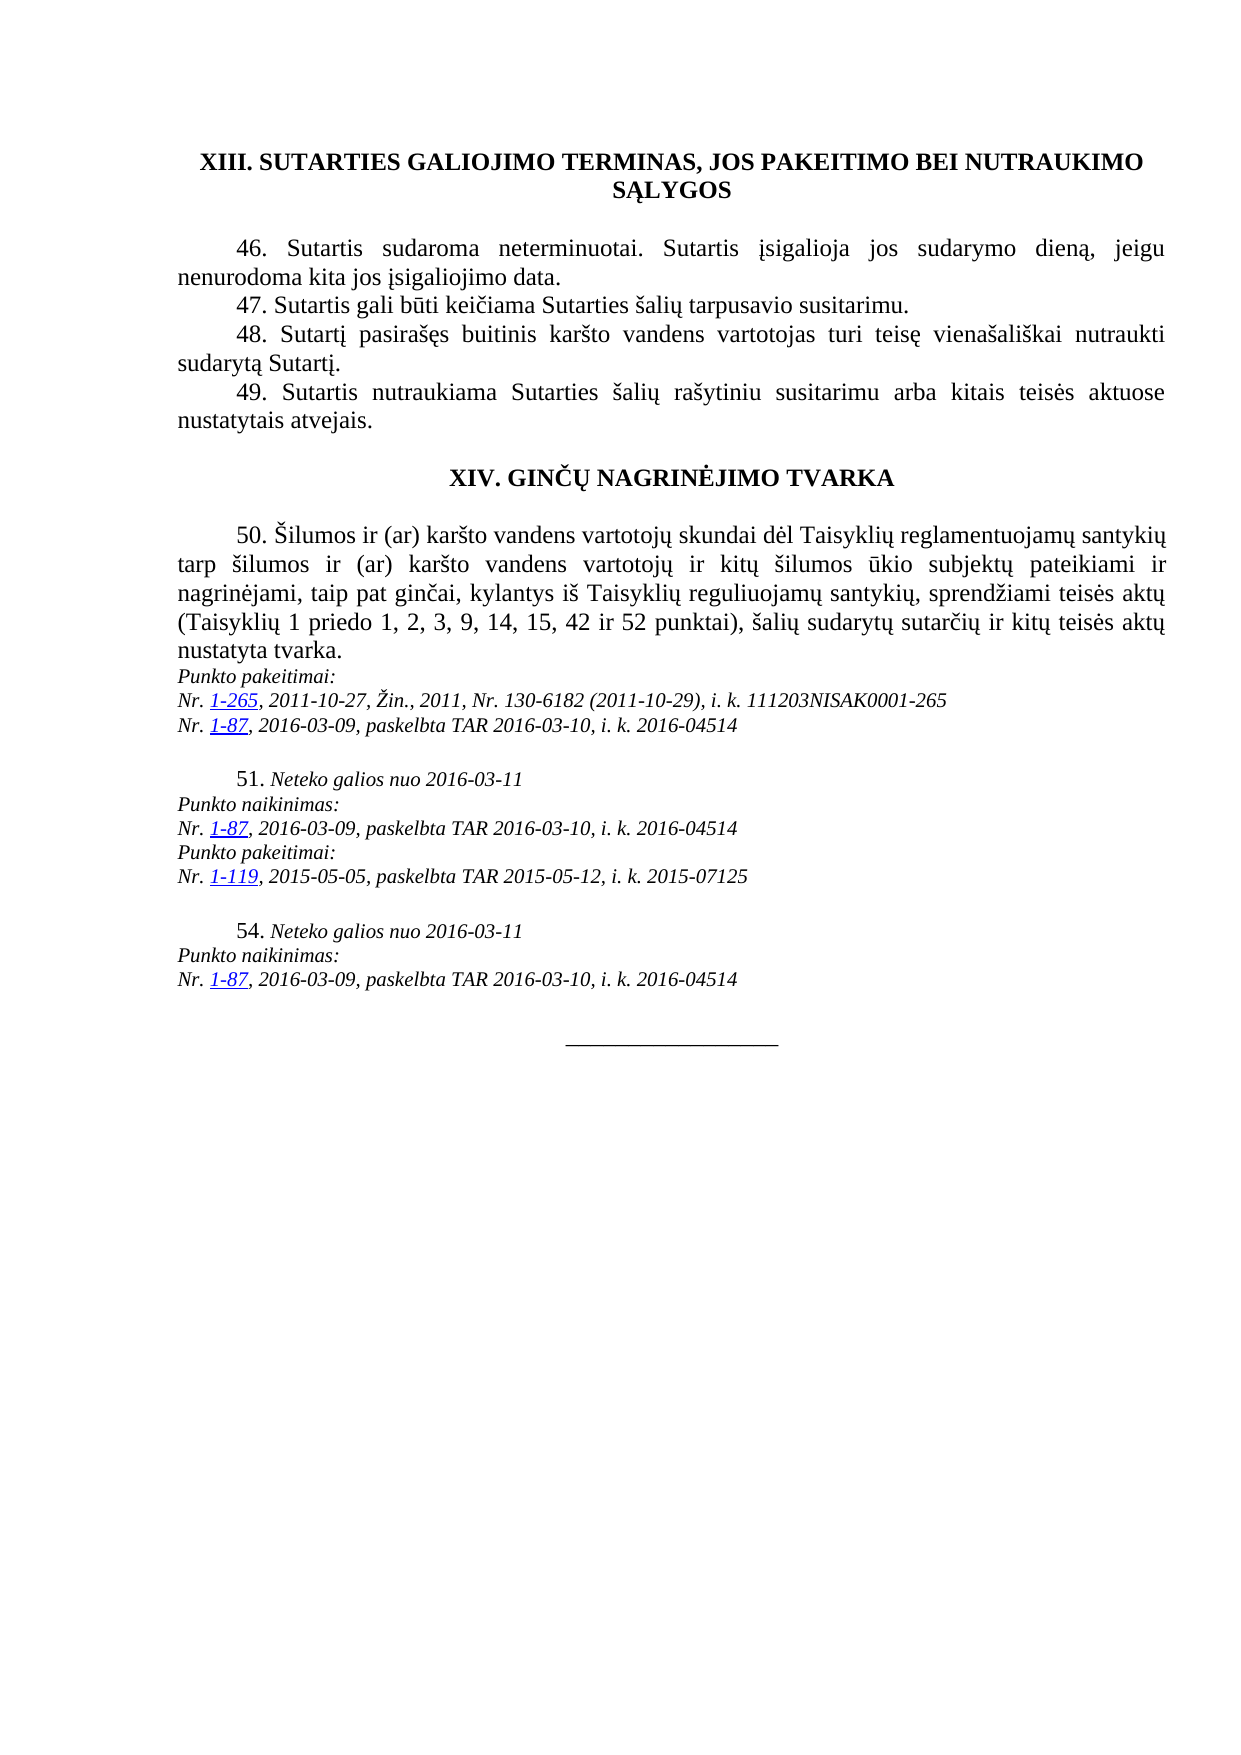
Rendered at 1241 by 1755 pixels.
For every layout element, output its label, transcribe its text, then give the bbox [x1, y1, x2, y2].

text Nr. 1-119, 2015-05-05, paskelbta TAR 2015-05-12, i. k. 2015-07125 [177, 864, 1166, 888]
text XIII. sutarties GALIOJIMO terminas, JOS pakeitimo bei nutraukimo sąlygos [177, 147, 1166, 204]
text Nr. 1-87, 2016-03-09, paskelbta TAR 2016-03-10, i. k. 2016-04514 [177, 712, 1166, 737]
text Punkto naikinimas: [177, 792, 1166, 816]
text 48. Sutartį pasirašęs buitinis karšto vandens vartotojas turi teisę vienašališkai nutraukti sudarytą Sutartį. [177, 319, 1166, 377]
text 47. Sutartis gali būti keičiama Sutarties šalių tarpusavio susitarimu. [177, 291, 1166, 319]
text Punkto naikinimas: [177, 943, 1166, 967]
text 46. Sutartis sudaroma neterminuotai. Sutartis įsigalioja jos sudarymo dieną, jeigu nenurodoma kita jos įsigaliojimo data. [177, 233, 1166, 291]
text 49. Sutartis nutraukiama Sutarties šalių rašytiniu susitarimu arba kitais teisės aktuose nustatytais atvejais. [177, 377, 1166, 434]
text 54. Neteko galios nuo 2016-03-11 [177, 917, 1166, 943]
text Nr. 1-87, 2016-03-09, paskelbta TAR 2016-03-10, i. k. 2016-04514 [177, 967, 1166, 991]
text XIV. ginčų nagrinėjimo tvarka [177, 463, 1166, 492]
text Nr. 1-265, 2011-10-27, Žin., 2011, Nr. 130-6182 (2011-10-29), i. k. 111203NISAK0001-265 [177, 688, 1166, 712]
text _________________ [177, 1020, 1166, 1049]
text 50. Šilumos ir (ar) karšto vandens vartotojų skundai dėl Taisyklių reglamentuojamų santykių tarp šilumos ir (ar) karšto vandens vartotojų ir kitų šilumos ūkio subjektų pateikiami ir nagrinėjami, taip pat ginčai, kylantys iš Taisyklių reguliuojamų santykių, sprendžiami teisės aktų (Taisyklių 1 priedo 1, 2, 3, 9, 14, 15, 42 ir 52 punktai), šalių sudarytų sutarčių ir kitų teisės aktų nustatyta tvarka. [177, 521, 1166, 664]
text Nr. 1-87, 2016-03-09, paskelbta TAR 2016-03-10, i. k. 2016-04514 [177, 816, 1166, 840]
text 51. Neteko galios nuo 2016-03-11 [177, 765, 1166, 792]
text Punkto pakeitimai: [177, 840, 1166, 864]
text Punkto pakeitimai: [177, 664, 1166, 688]
